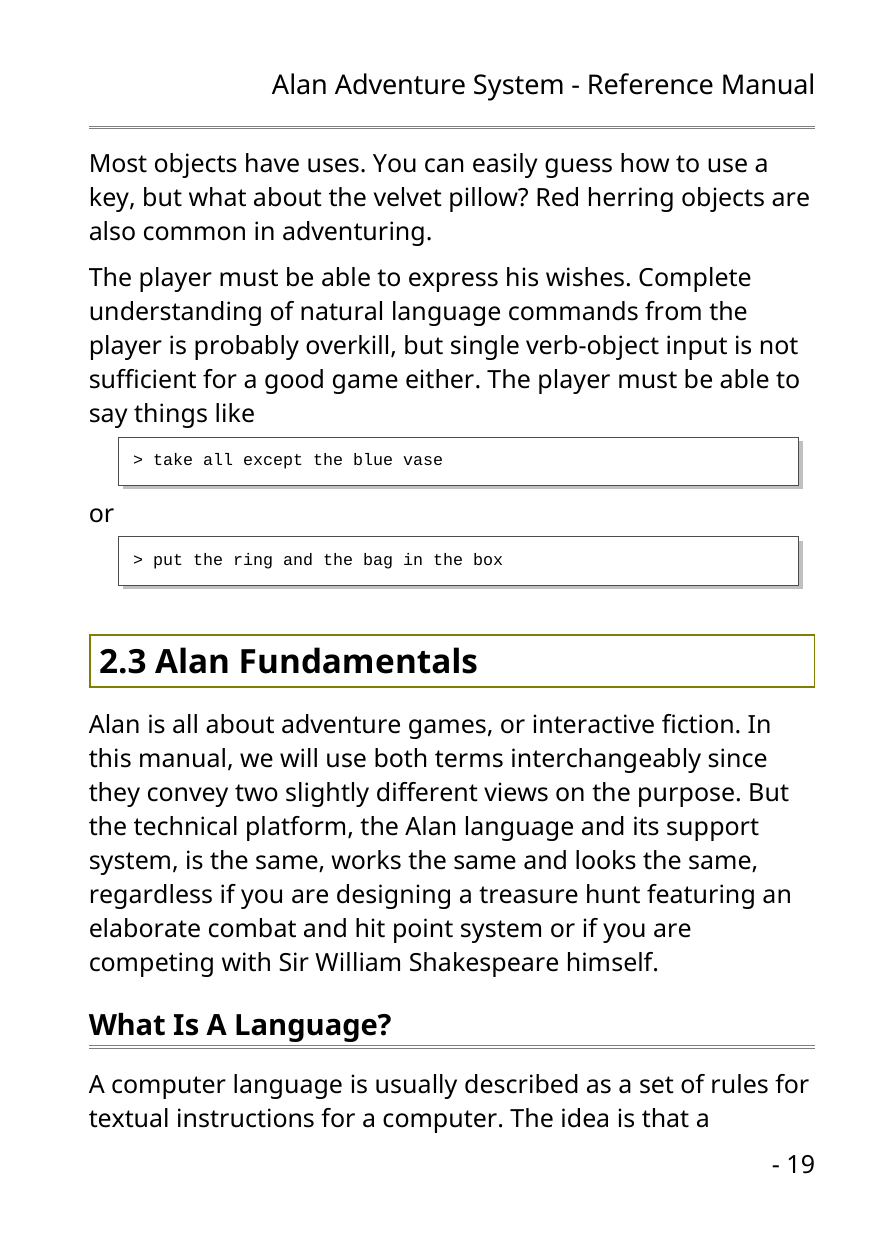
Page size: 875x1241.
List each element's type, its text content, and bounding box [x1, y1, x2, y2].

subtitle What Is A Language? [88, 1004, 815, 1048]
text Most objects have uses. You can easily guess how to use a key, but what about the velvet pillow? Red herring objects are also common in adventuring. [88, 146, 815, 247]
text or [88, 496, 815, 530]
subtitle Alan Fundamentals [91, 636, 814, 686]
text A computer language is usually described as a set of rules for textual instructions for a computer. The idea is that a [88, 1067, 815, 1134]
text The player must be able to express his wishes. Complete understanding of natural language commands from the player is probably overkill, but single verb-ob­ject input is not sufficient for a good game either. The player must be able to say things like [88, 260, 815, 430]
text > put the ring and the bag in the box [119, 537, 798, 585]
text > take all except the blue vase [119, 438, 798, 485]
text Alan is all about adventure games, or interactive fiction. In this manual, we will use both terms interchangeably since they convey two slightly different views on the purpose. But the technical platform, the Alan language and its support system, is the same, works the same and looks the same, regardless if you are designing a treasure hunt featuring an elaborate combat and hit point system or if you are competing with Sir William Shakespeare himself. [88, 707, 815, 979]
